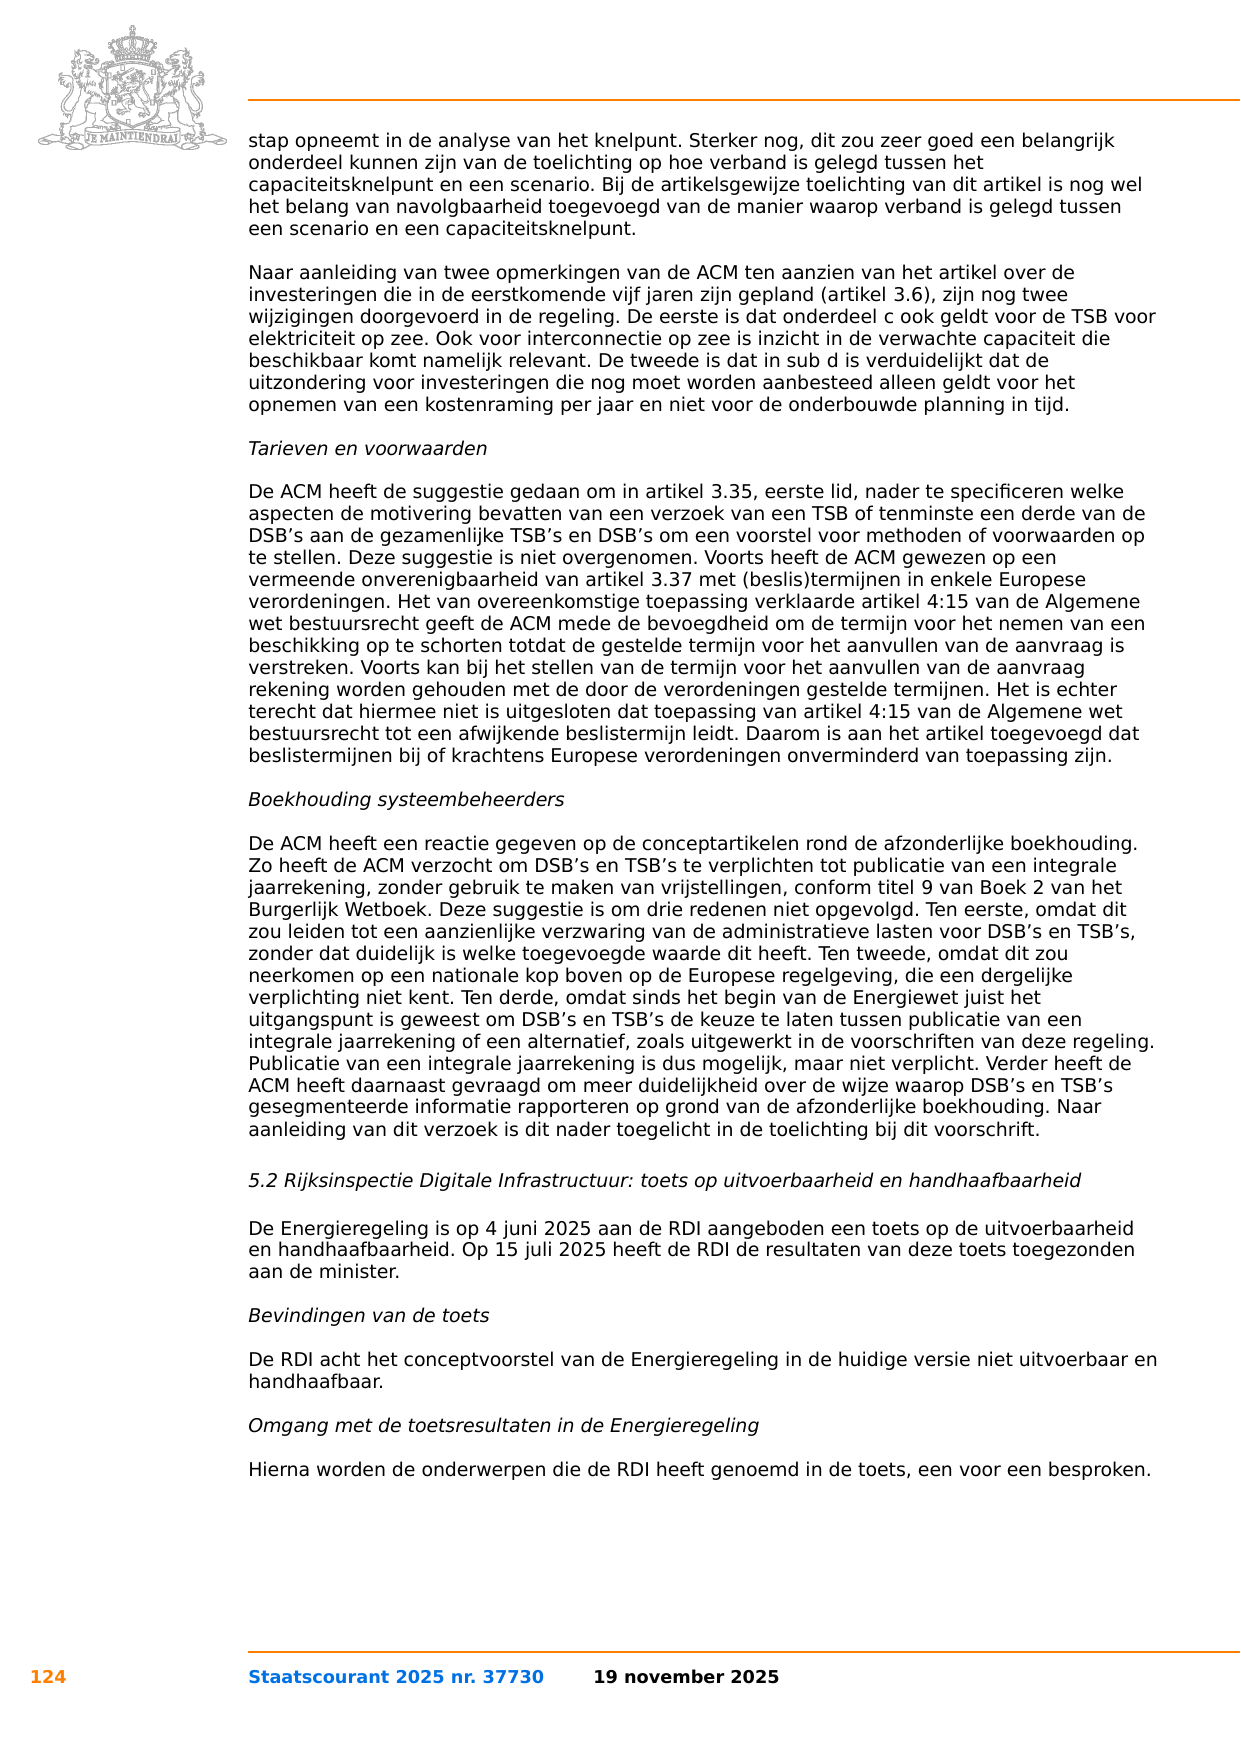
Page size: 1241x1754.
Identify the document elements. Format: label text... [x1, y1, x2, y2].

text stap opneemt in de analyse van het knelpunt. Sterker nog, dit zou zeer goed een belangrijk onderdeel kunnen zijn van de toelichting op hoe verband is gelegd tussen het capaciteitsknelpunt en een scenario. Bij de artikelsgewijze toelichting van dit artikel is nog wel het belang van navolgbaarheid toegevoegd van de manier waarop verband is gelegd tussen een scenario en een capaciteitsknelpunt. [248, 130, 1163, 240]
subtitle Omgang met de toetsresultaten in de Energieregeling [248, 1415, 1163, 1437]
text De Energieregeling is op 4 juni 2025 aan de RDI aangeboden een toets op de uitvoerbaarheid en handhaafbaarheid. Op 15 juli 2025 heeft de RDI de resultaten van deze toets toegezonden aan de minister. [248, 1217, 1163, 1283]
text De ACM heeft de suggestie gedaan om in artikel 3.35, eerste lid, nader te specificeren welke aspecten de motivering bevatten van een verzoek van een TSB of tenminste een derde van de DSB’s aan de gezamenlijke TSB’s en DSB’s om een voorstel voor methoden of voorwaarden op te stellen. Deze suggestie is niet overgenomen. Voorts heeft de ACM gewezen op een vermeende onverenigbaarheid van artikel 3.37 met (beslis)termijnen in enkele Europese verordeningen. Het van overeenkomstige toepassing verklaarde artikel 4:15 van de Algemene wet bestuursrecht geeft de ACM mede de bevoegdheid om de termijn voor het nemen van een beschikking op te schorten totdat de gestelde termijn voor het aanvullen van de aanvraag is verstreken. Voorts kan bij het stellen van de termijn voor het aanvullen van de aanvraag rekening worden gehouden met de door de verordeningen gestelde termijnen. Het is echter terecht dat hiermee niet is uitgesloten dat toepassing van artikel 4:15 van de Algemene wet bestuursrecht tot een afwijkende beslistermijn leidt. Daarom is aan het artikel toegevoegd dat beslistermijnen bij of krachtens Europese verordeningen onverminderd van toepassing zijn. [248, 481, 1163, 767]
picture [38, 25, 227, 150]
text Hierna worden de onderwerpen die de RDI heeft genoemd in de toets, een voor een besproken. [248, 1459, 1163, 1481]
text De RDI acht het conceptvoorstel van de Energieregeling in de huidige versie niet uitvoerbaar en handhaafbaar. [248, 1349, 1163, 1393]
subtitle 5.2 Rijksinspectie Digitale Infrastructuur: toets op uitvoerbaarheid en handhaafbaarheid [248, 1170, 1163, 1192]
text De ACM heeft een reactie gegeven op de conceptartikelen rond de afzonderlijke boekhouding. Zo heeft de ACM verzocht om DSB’s en TSB’s te verplichten tot publicatie van een integrale jaarrekening, zonder gebruik te maken van vrijstellingen, conform titel 9 van Boek 2 van het Burgerlijk Wetboek. Deze suggestie is om drie redenen niet opgevolgd. Ten eerste, omdat dit zou leiden tot een aanzienlijke verzwaring van de administratieve lasten voor DSB’s en TSB’s, zonder dat duidelijk is welke toegevoegde waarde dit heeft. Ten tweede, omdat dit zou neerkomen op een nationale kop boven op de Europese regelgeving, die een dergelijke verplichting niet kent. Ten derde, omdat sinds het begin van de Energiewet juist het uitgangspunt is geweest om DSB’s en TSB’s de keuze te laten tussen publicatie van een integrale jaarrekening of een alternatief, zoals uitgewerkt in de voorschriften van deze regeling. Publicatie van een integrale jaarrekening is dus mogelijk, maar niet verplicht. Verder heeft de ACM heeft daarnaast gevraagd om meer duidelijkheid over de wijze waarop DSB’s en TSB’s gesegmenteerde informatie rapporteren op grond van de afzonderlijke boekhouding. Naar aanleiding van dit verzoek is dit nader toegelicht in de toelichting bij dit voorschrift. [248, 833, 1163, 1140]
text Naar aanleiding van twee opmerkingen van de ACM ten aanzien van het artikel over de investeringen die in de eerstkomende vijf jaren zijn gepland (artikel 3.6), zijn nog twee wijzigingen doorgevoerd in de regeling. De eerste is dat onderdeel c ook geldt voor de TSB voor elektriciteit op zee. Ook voor interconnectie op zee is inzicht in de verwachte capaciteit die beschikbaar komt namelijk relevant. De tweede is dat in sub d is verduidelijkt dat de uitzondering voor investeringen die nog moet worden aanbesteed alleen geldt voor het opnemen van een kostenraming per jaar en niet voor de onderbouwde planning in tijd. [248, 262, 1163, 416]
subtitle Tarieven en voorwaarden [248, 437, 1163, 459]
subtitle Bevindingen van de toets [248, 1305, 1163, 1327]
subtitle Boekhouding systeembeheerders [248, 789, 1163, 811]
